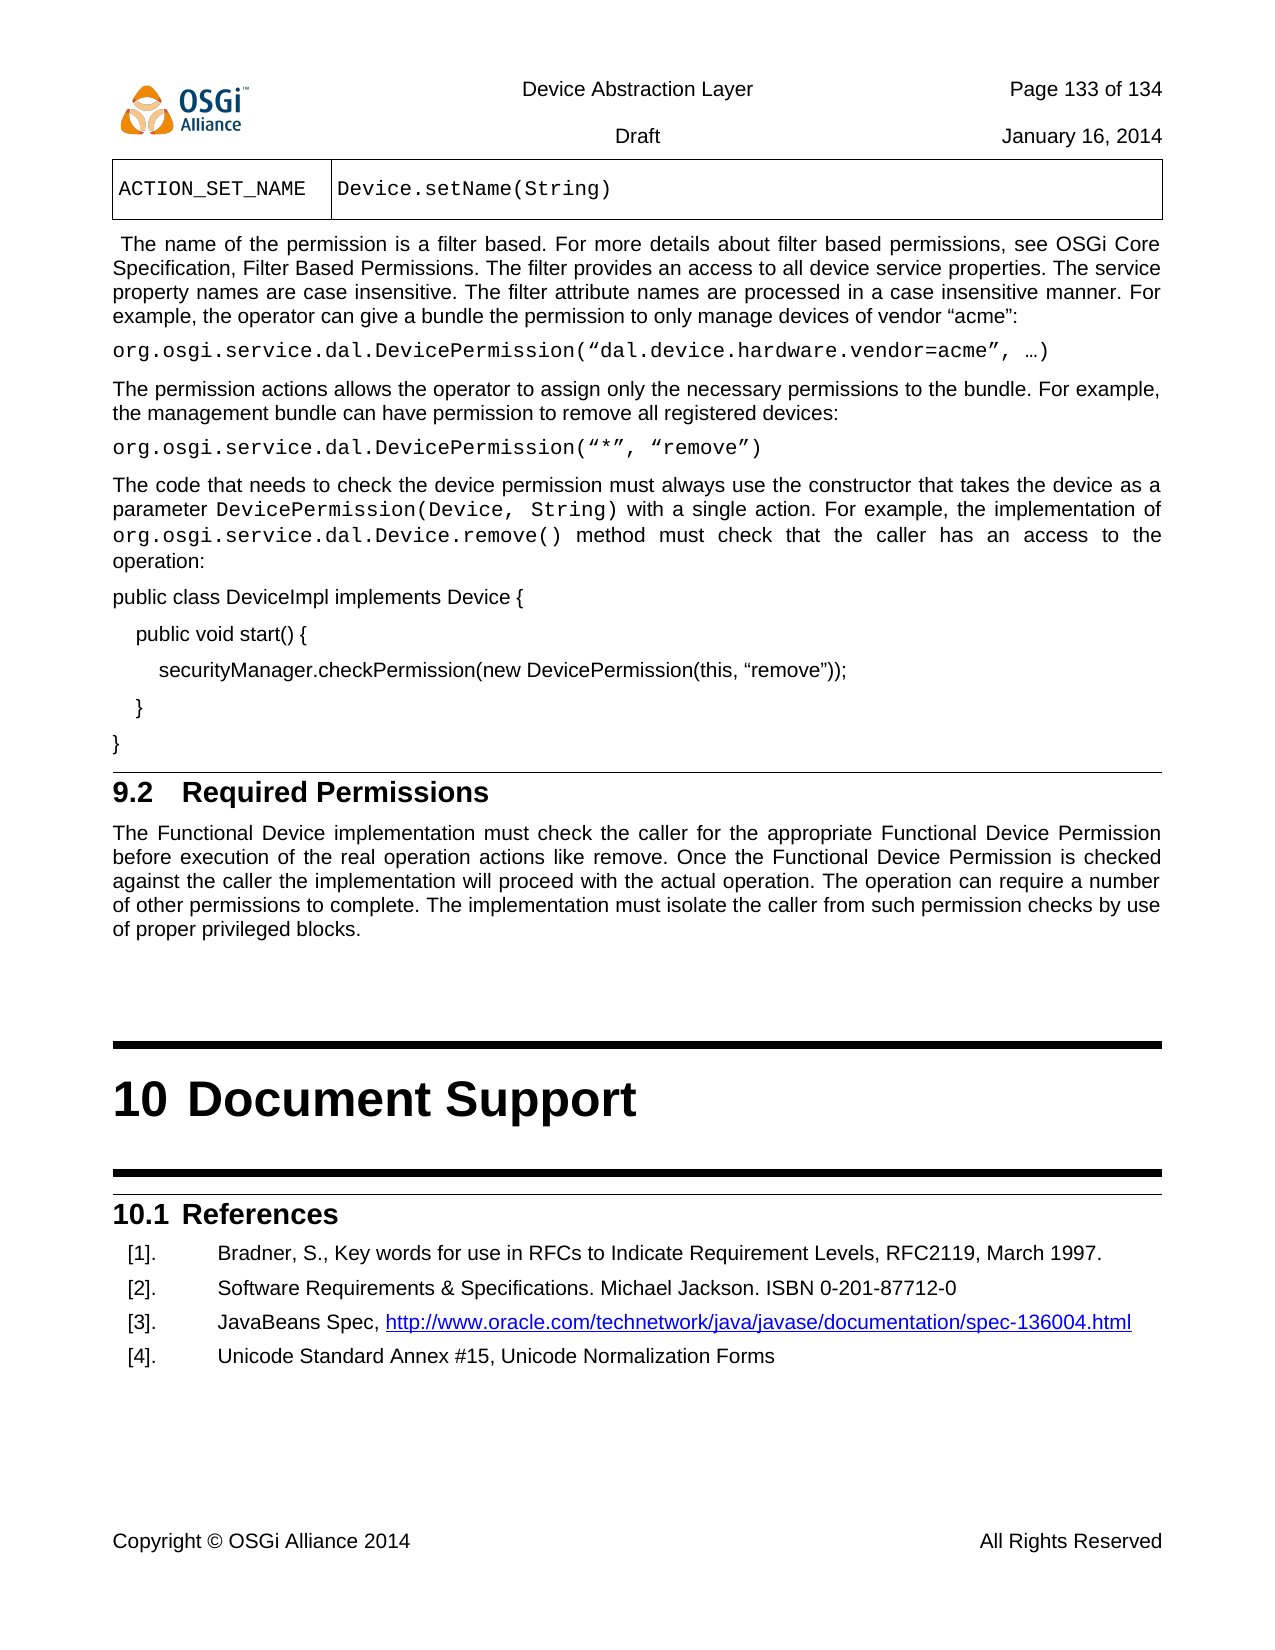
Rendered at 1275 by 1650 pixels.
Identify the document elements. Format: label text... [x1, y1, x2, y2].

list Unicode Standard Annex #15, Unicode Normalization Forms [127, 1344, 1162, 1368]
subtitle References [112, 1195, 1162, 1231]
text The permission actions allows the operator to assign only the necessary permissions to the bundle. For example, the management bundle can have permission to remove all registered devices: [112, 376, 1162, 424]
subtitle Document Support [112, 1042, 1162, 1177]
list JavaBeans Spec, http://www.oracle.com/technetwork/java/javase/documentation/spec-136004.html [127, 1310, 1162, 1334]
text org.osgi.service.dal.DevicePermission(“*”, “remove”) [112, 437, 1162, 461]
text The Functional Device implementation must check the caller for the appropriate Functional Device Permission before execution of the real operation actions like remove. Once the Functional Device Permission is checked against the caller the implementation will proceed with the actual operation. The operation can require a number of other permissions to complete. The implementation must isolate the caller from such permission checks by use of proper privileged blocks. [112, 821, 1162, 941]
text org.osgi.service.dal.DevicePermission(“dal.device.hardware.vendor=acme”, …) [112, 340, 1162, 364]
list Bradner, S., Key words for use in RFCs to Indicate Requirement Levels, RFC2119, March 1997. [127, 1241, 1162, 1265]
text public class DeviceImpl implements Device { [112, 585, 1162, 609]
text } [112, 694, 1162, 718]
list Software Requirements & Specifications. Michael Jackson. ISBN 0-201-87712-0 [127, 1275, 1162, 1299]
text public void start() { [112, 622, 1162, 646]
subtitle Required Permissions [112, 773, 1162, 808]
table_cell ACTION_SET_NAME [113, 160, 331, 219]
text The code that needs to check the device permission must always use the constructor that takes the device as a parameter DevicePermission(Device, String) with a single action. For example, the implementation of org.osgi.service.dal.Device.remove() method must check that the caller has an access to the operation: [112, 473, 1162, 573]
text } [112, 731, 1162, 755]
picture [113, 78, 257, 142]
text The name of the permission is a filter based. For more details about filter based permissions, see OSGi Core Specification, Filter Based Permissions. The filter provides an access to all device service properties. The service property names are case insensitive. The filter attribute names are processed in a case insensitive manner. For example, the operator can give a bundle the permission to only manage devices of vendor “acme”: [112, 232, 1162, 328]
table_cell Device.setName(String) [332, 160, 1162, 219]
text securityManager.checkPermission(new DevicePermission(this, “remove”)); [112, 658, 1162, 682]
